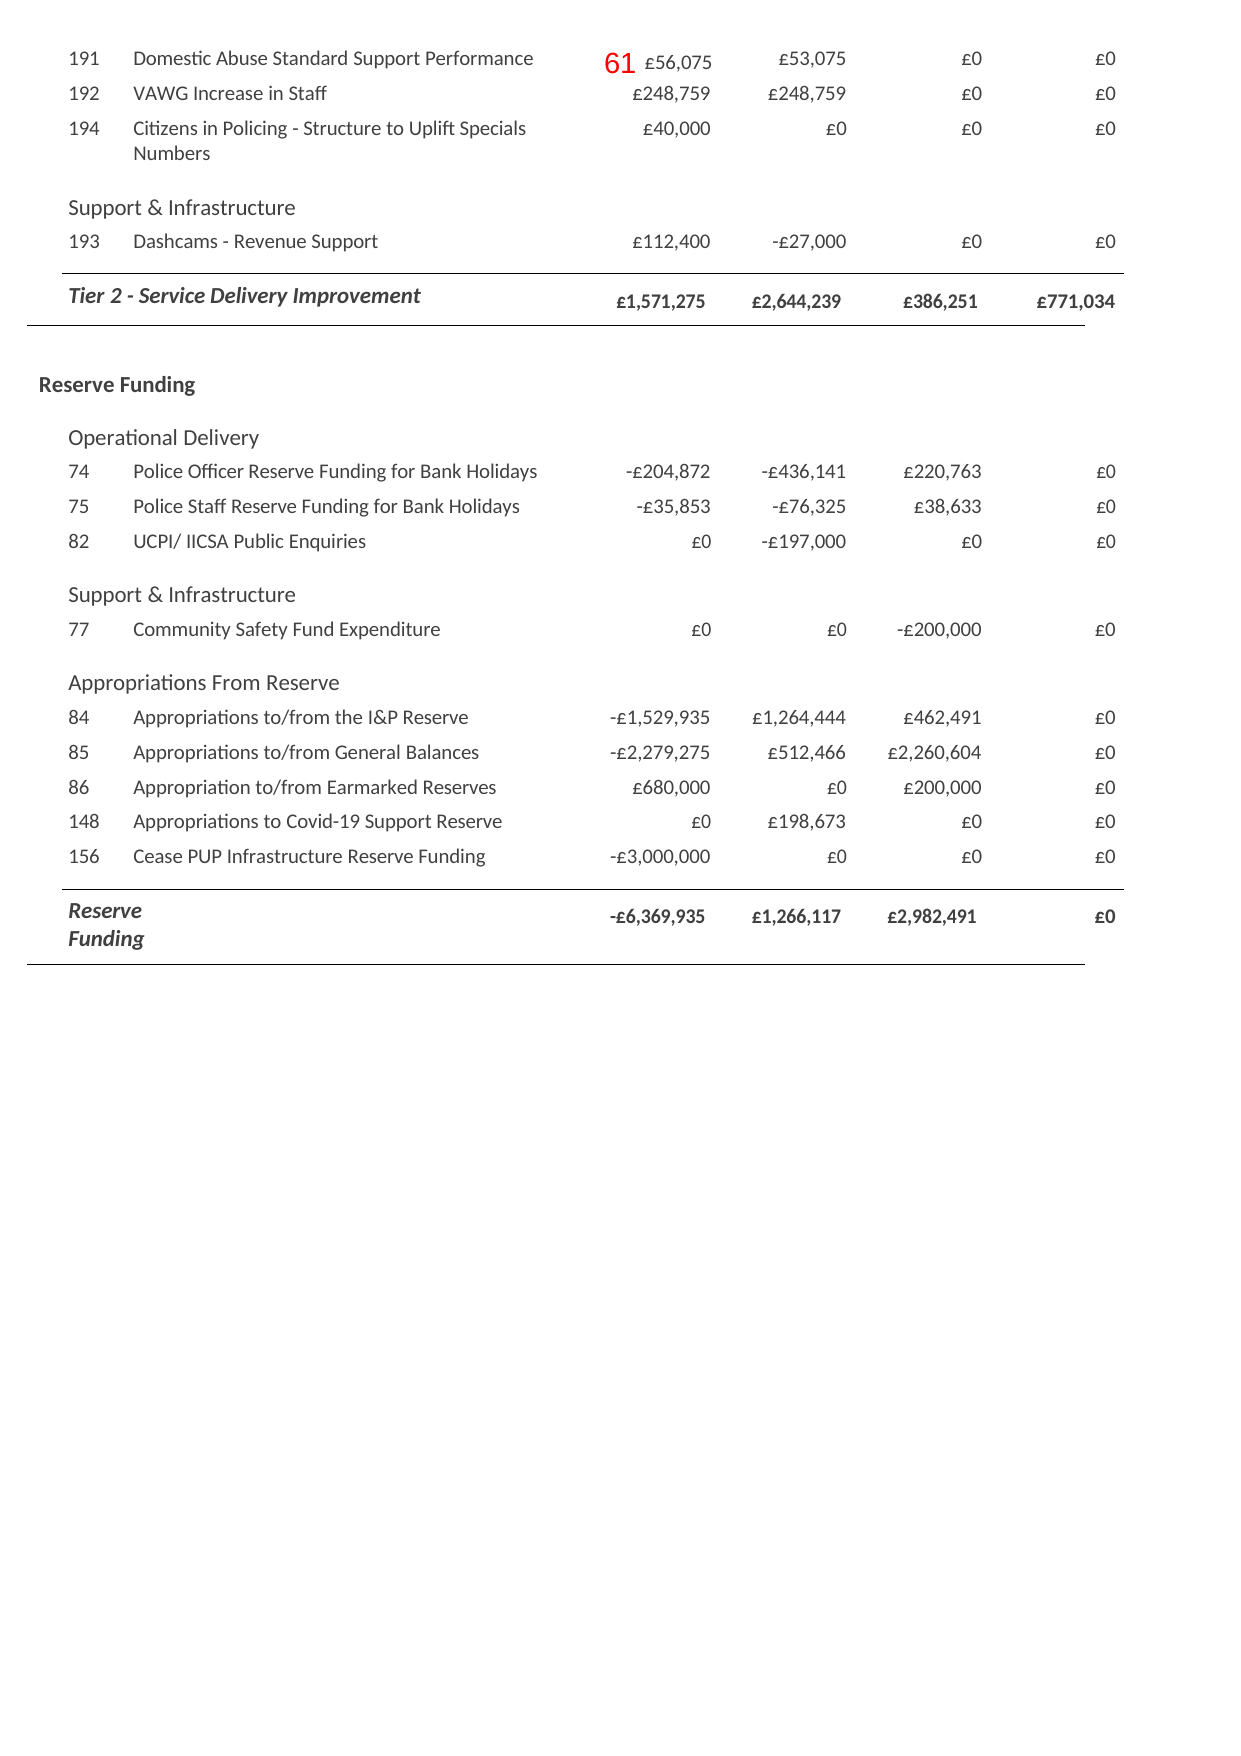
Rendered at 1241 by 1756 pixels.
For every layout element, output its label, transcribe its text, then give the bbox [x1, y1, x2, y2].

table_cell £0 [1038, 771, 1124, 806]
table_cell £198,673 [731, 806, 867, 841]
table_cell 148 [62, 806, 116, 841]
table_cell Appropriations From Reserve [62, 641, 1124, 702]
table_cell £0 [584, 525, 736, 563]
table_cell Appropriations to Covid-19 Support Reserve [116, 806, 558, 841]
table_header 77 [62, 612, 116, 641]
table_cell Appropriation to/from Earmarked Reserves [116, 771, 558, 806]
table_cell 75 [63, 490, 111, 525]
table_header £0 [904, 35, 1038, 79]
table_header £0 [1038, 612, 1124, 641]
table_cell £200,000 [867, 771, 1038, 806]
text Tier 2 - Service Delivery Improvement [68, 281, 424, 309]
table_cell -£2,279,275 [558, 736, 731, 771]
table_cell £38,633 [875, 490, 1038, 525]
text Reserve Funding [39, 370, 1136, 398]
table_header £0 [1039, 455, 1122, 490]
table_cell £0 [1038, 702, 1124, 736]
table_cell £680,000 [558, 771, 731, 806]
table_header Community Safety Fund Expenditure [116, 612, 558, 641]
table_header -£200,000 [867, 612, 1038, 641]
text Reserve Funding [68, 897, 225, 953]
table_cell Cease PUP Infrastructure Reserve Funding [116, 841, 558, 889]
table_header Police Officer Reserve Funding for Bank Holidays [111, 455, 584, 490]
table_header -£436,141 [736, 455, 875, 490]
table_cell Support & Infrastructure [62, 166, 1124, 227]
table_header 191 [62, 35, 116, 79]
table_header -£204,872 [584, 455, 736, 490]
table_cell -£3,000,000 [558, 841, 731, 889]
table_cell -£27,000 [739, 227, 904, 273]
table_cell 82 [63, 525, 111, 563]
text £1,571,275 £2,644,239 £386,251 £771,034 [616, 288, 1136, 314]
table_cell £0 [1039, 490, 1122, 525]
table_cell £462,491 [867, 702, 1038, 736]
table_header £0 [1039, 35, 1124, 79]
table_cell £512,466 [731, 736, 867, 771]
table_header £0 [731, 612, 867, 641]
table_header 74 [63, 455, 111, 490]
table_header Domestic Abuse Standard Support Performance [116, 35, 571, 79]
table_cell 193 [62, 227, 116, 273]
text Support & Infrastructure [68, 581, 1136, 609]
table_cell £0 [731, 771, 867, 806]
table_cell UCPI/ IICSA Public Enquiries [111, 525, 584, 563]
table_cell Citizens in Policing - Structure to Uplift Specials Numbers [116, 113, 571, 166]
table_cell £248,759 [571, 80, 739, 112]
table_cell £0 [731, 841, 867, 889]
table_cell £0 [867, 841, 1038, 889]
table_cell £1,264,444 [731, 702, 867, 736]
table_cell £0 [904, 227, 1038, 273]
table_cell VAWG Increase in Staff [116, 80, 571, 112]
table_cell 156 [62, 841, 116, 889]
table_cell £0 [1038, 806, 1124, 841]
table_cell £40,000 [571, 113, 739, 166]
table_cell £0 [1039, 80, 1124, 112]
table_cell £0 [875, 525, 1038, 563]
text -£6,369,935 £1,266,117 £2,982,491 £0 [610, 904, 1136, 929]
table_cell Appropriations to/from the I&P Reserve [116, 702, 558, 736]
table_cell 84 [62, 702, 116, 736]
table_cell Police Staff Reserve Funding for Bank Holidays [111, 490, 584, 525]
table_cell £0 [867, 806, 1038, 841]
table_cell Appropriations to/from General Balances [116, 736, 558, 771]
table_cell £0 [1039, 113, 1124, 166]
table_cell £0 [1039, 525, 1122, 563]
table_cell £0 [904, 113, 1038, 166]
table_cell 85 [62, 736, 116, 771]
table_cell £0 [1039, 227, 1124, 273]
table_header £53,075 [739, 35, 904, 79]
table_header £0 [558, 612, 731, 641]
table_cell -£1,529,935 [558, 702, 731, 736]
table_cell £0 [1038, 736, 1124, 771]
table_cell -£197,000 [736, 525, 875, 563]
table_header 61 £56,075 [571, 35, 739, 79]
table_header £220,763 [875, 455, 1038, 490]
table_cell £248,759 [739, 80, 904, 112]
table_cell £0 [558, 806, 731, 841]
table_cell £0 [1038, 841, 1124, 889]
table_cell £0 [904, 80, 1038, 112]
table_cell -£35,853 [584, 490, 736, 525]
text Operational Delivery [68, 423, 1136, 451]
table_cell £0 [739, 113, 904, 166]
table_cell -£76,325 [736, 490, 875, 525]
table_cell 194 [62, 113, 116, 166]
table_cell £112,400 [571, 227, 739, 273]
table_cell £2,260,604 [867, 736, 1038, 771]
table_cell 86 [62, 771, 116, 806]
table_cell 192 [62, 80, 116, 112]
table_cell Dashcams - Revenue Support [116, 227, 571, 273]
